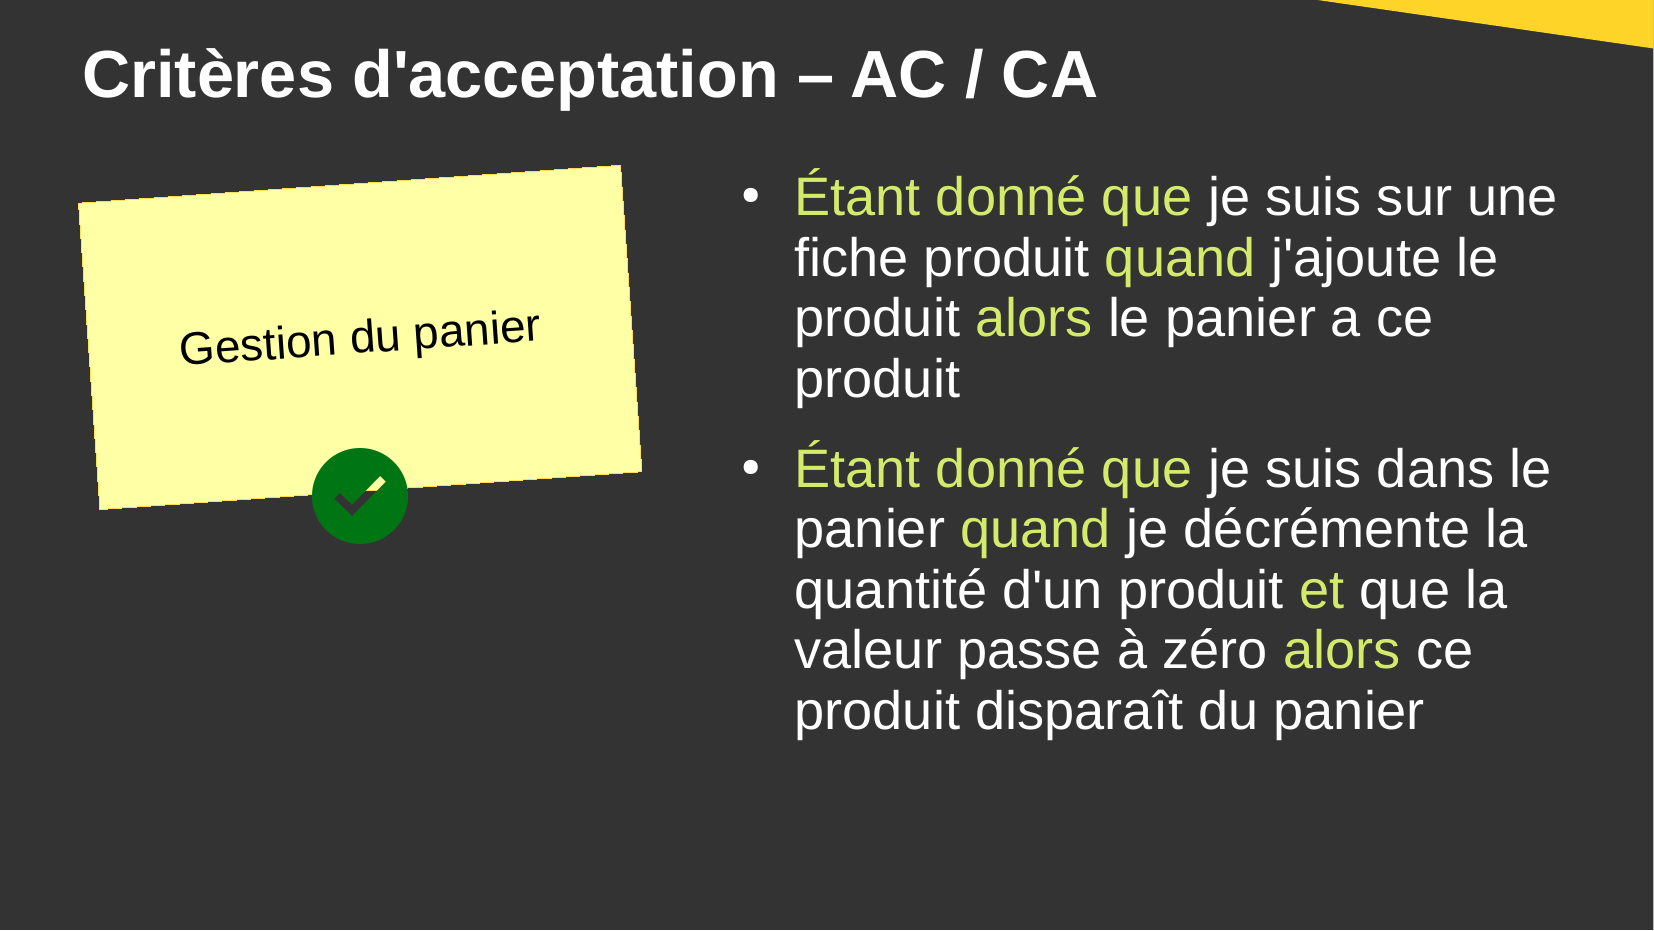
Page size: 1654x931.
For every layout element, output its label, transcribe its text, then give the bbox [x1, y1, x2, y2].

text_box Étant donné que je suis sur une fiche produit quand j'ajoute le produit alors le panier a ce produit Étant donné que je suis dans le panier quand je décrémente la quantité d'un produit et que la valeur passe à zéro alors ce produit disparaît du panier [708, 159, 1607, 749]
text_box Gestion du panier [78, 165, 642, 510]
title Critères d'acceptation – AC / CA [82, 37, 1571, 122]
picture [312, 448, 408, 544]
text_box [1317, 0, 1654, 49]
